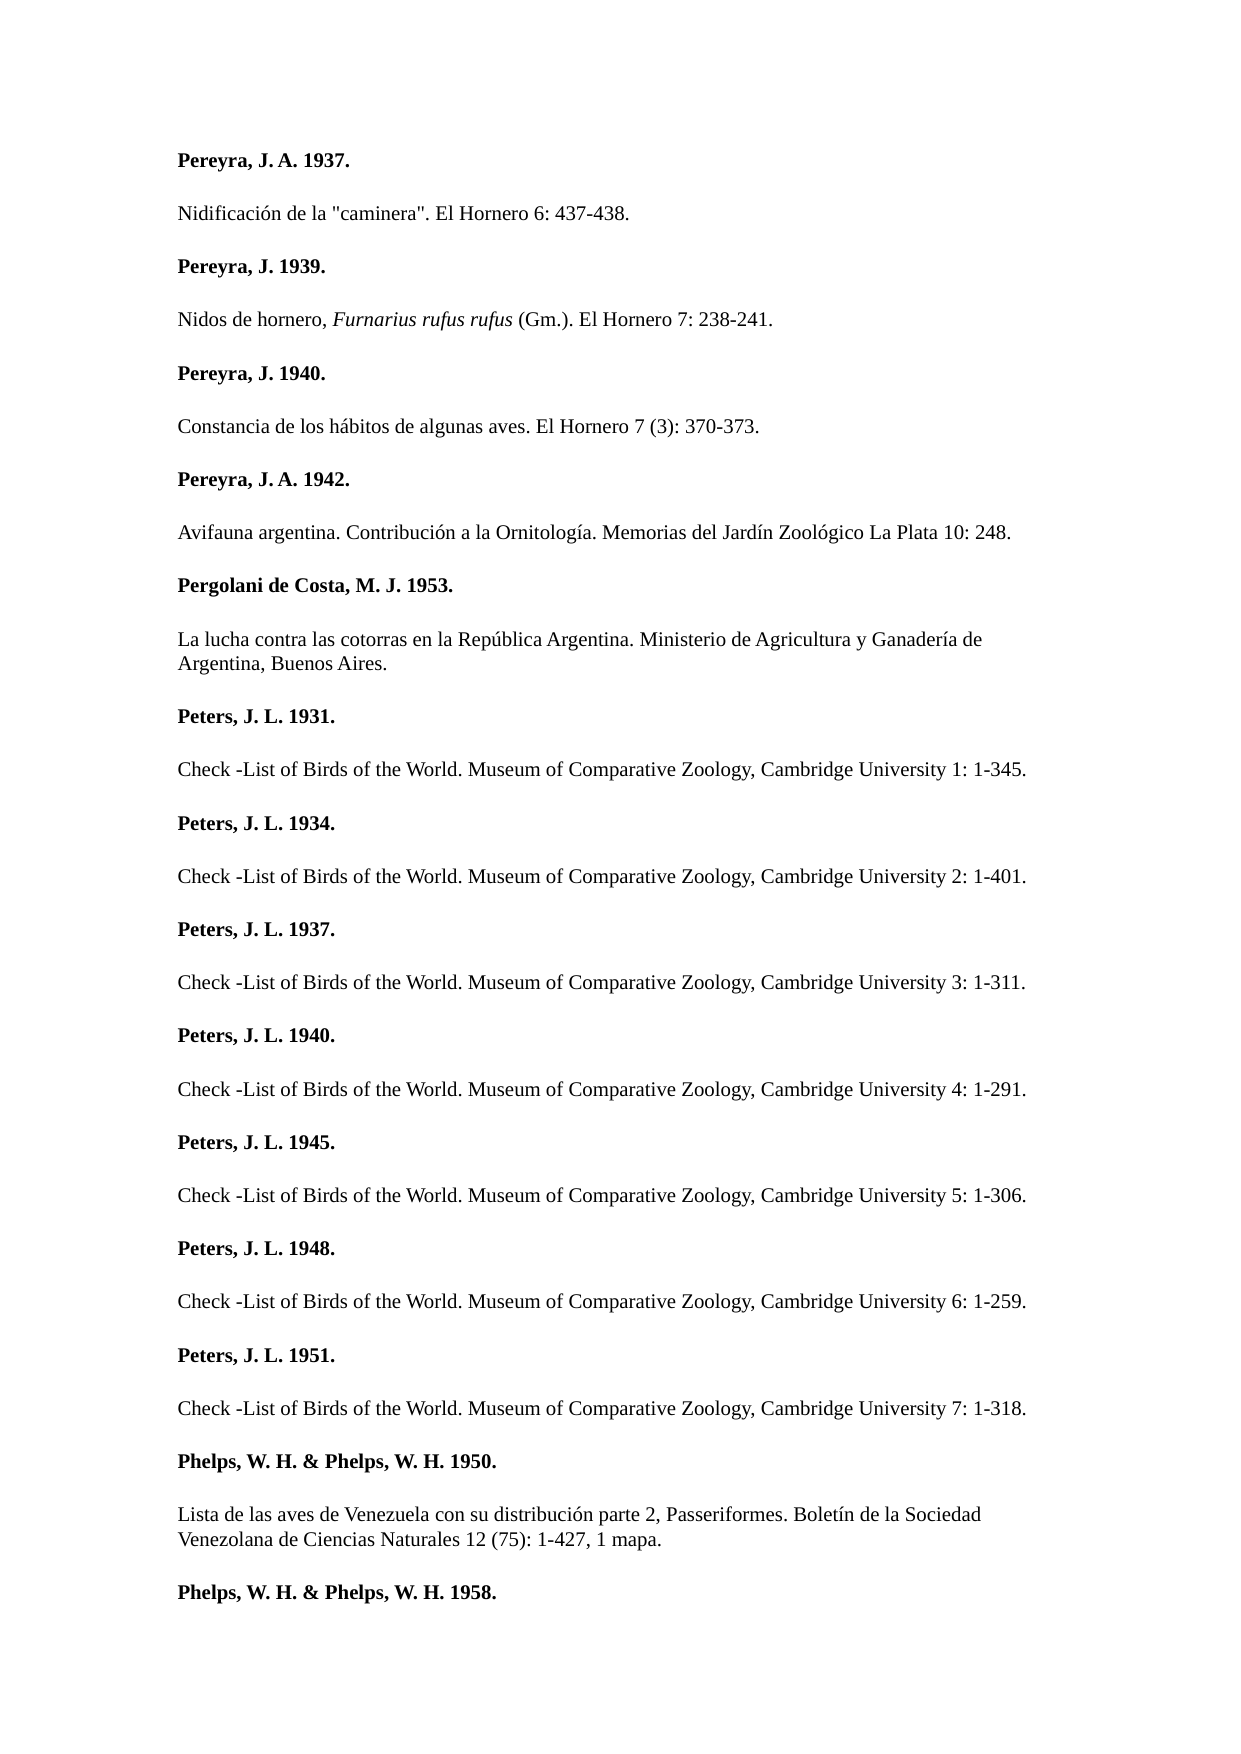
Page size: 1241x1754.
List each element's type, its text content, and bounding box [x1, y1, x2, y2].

text Phelps, W. H. & Phelps, W. H. 1958. [177, 1580, 1063, 1604]
text Peters, J. L. 1937. [177, 917, 1063, 941]
text Check -List of Birds of the World. Museum of Comparative Zoology, Cambridge University 6: 1-259. [177, 1289, 1063, 1313]
text Avifauna argentina. Contribución a la Ornitología. Memorias del Jardín Zoológico La Plata 10: 248. [177, 520, 1063, 544]
text Lista de las aves de Venezuela con su distribución parte 2, Passeriformes. Boletín de la Sociedad Venezolana de Ciencias Naturales 12 (75): 1-427, 1 mapa. [177, 1502, 1063, 1551]
text Peters, J. L. 1934. [177, 810, 1063, 834]
text Nidos de hornero, Furnarius rufus rufus (Gm.). El Hornero 7: 238-241. [177, 307, 1063, 331]
text Pereyra, J. 1939. [177, 254, 1063, 278]
text Nidificación de la "caminera". El Hornero 6: 437-438. [177, 201, 1063, 225]
text La lucha contra las cotorras en la República Argentina. Ministerio de Agricultura y Ganadería de Argentina, Buenos Aires. [177, 627, 1063, 675]
text Peters, J. L. 1951. [177, 1343, 1063, 1367]
text Pereyra, J. 1940. [177, 361, 1063, 384]
text Constancia de los hábitos de algunas aves. El Hornero 7 (3): 370-373. [177, 414, 1063, 438]
text Peters, J. L. 1931. [177, 704, 1063, 728]
text Check -List of Birds of the World. Museum of Comparative Zoology, Cambridge University 4: 1-291. [177, 1077, 1063, 1101]
text Peters, J. L. 1945. [177, 1130, 1063, 1154]
text Pereyra, J. A. 1937. [177, 148, 1063, 172]
text Check -List of Birds of the World. Museum of Comparative Zoology, Cambridge University 2: 1-401. [177, 864, 1063, 888]
text Pereyra, J. A. 1942. [177, 467, 1063, 491]
text Phelps, W. H. & Phelps, W. H. 1950. [177, 1449, 1063, 1473]
text Check -List of Birds of the World. Museum of Comparative Zoology, Cambridge University 3: 1-311. [177, 970, 1063, 994]
text Peters, J. L. 1940. [177, 1023, 1063, 1047]
text Peters, J. L. 1948. [177, 1236, 1063, 1260]
text Pergolani de Costa, M. J. 1953. [177, 573, 1063, 597]
text Check -List of Birds of the World. Museum of Comparative Zoology, Cambridge University 5: 1-306. [177, 1183, 1063, 1207]
text Check -List of Birds of the World. Museum of Comparative Zoology, Cambridge University 7: 1-318. [177, 1396, 1063, 1420]
text Check -List of Birds of the World. Museum of Comparative Zoology, Cambridge University 1: 1-345. [177, 757, 1063, 781]
